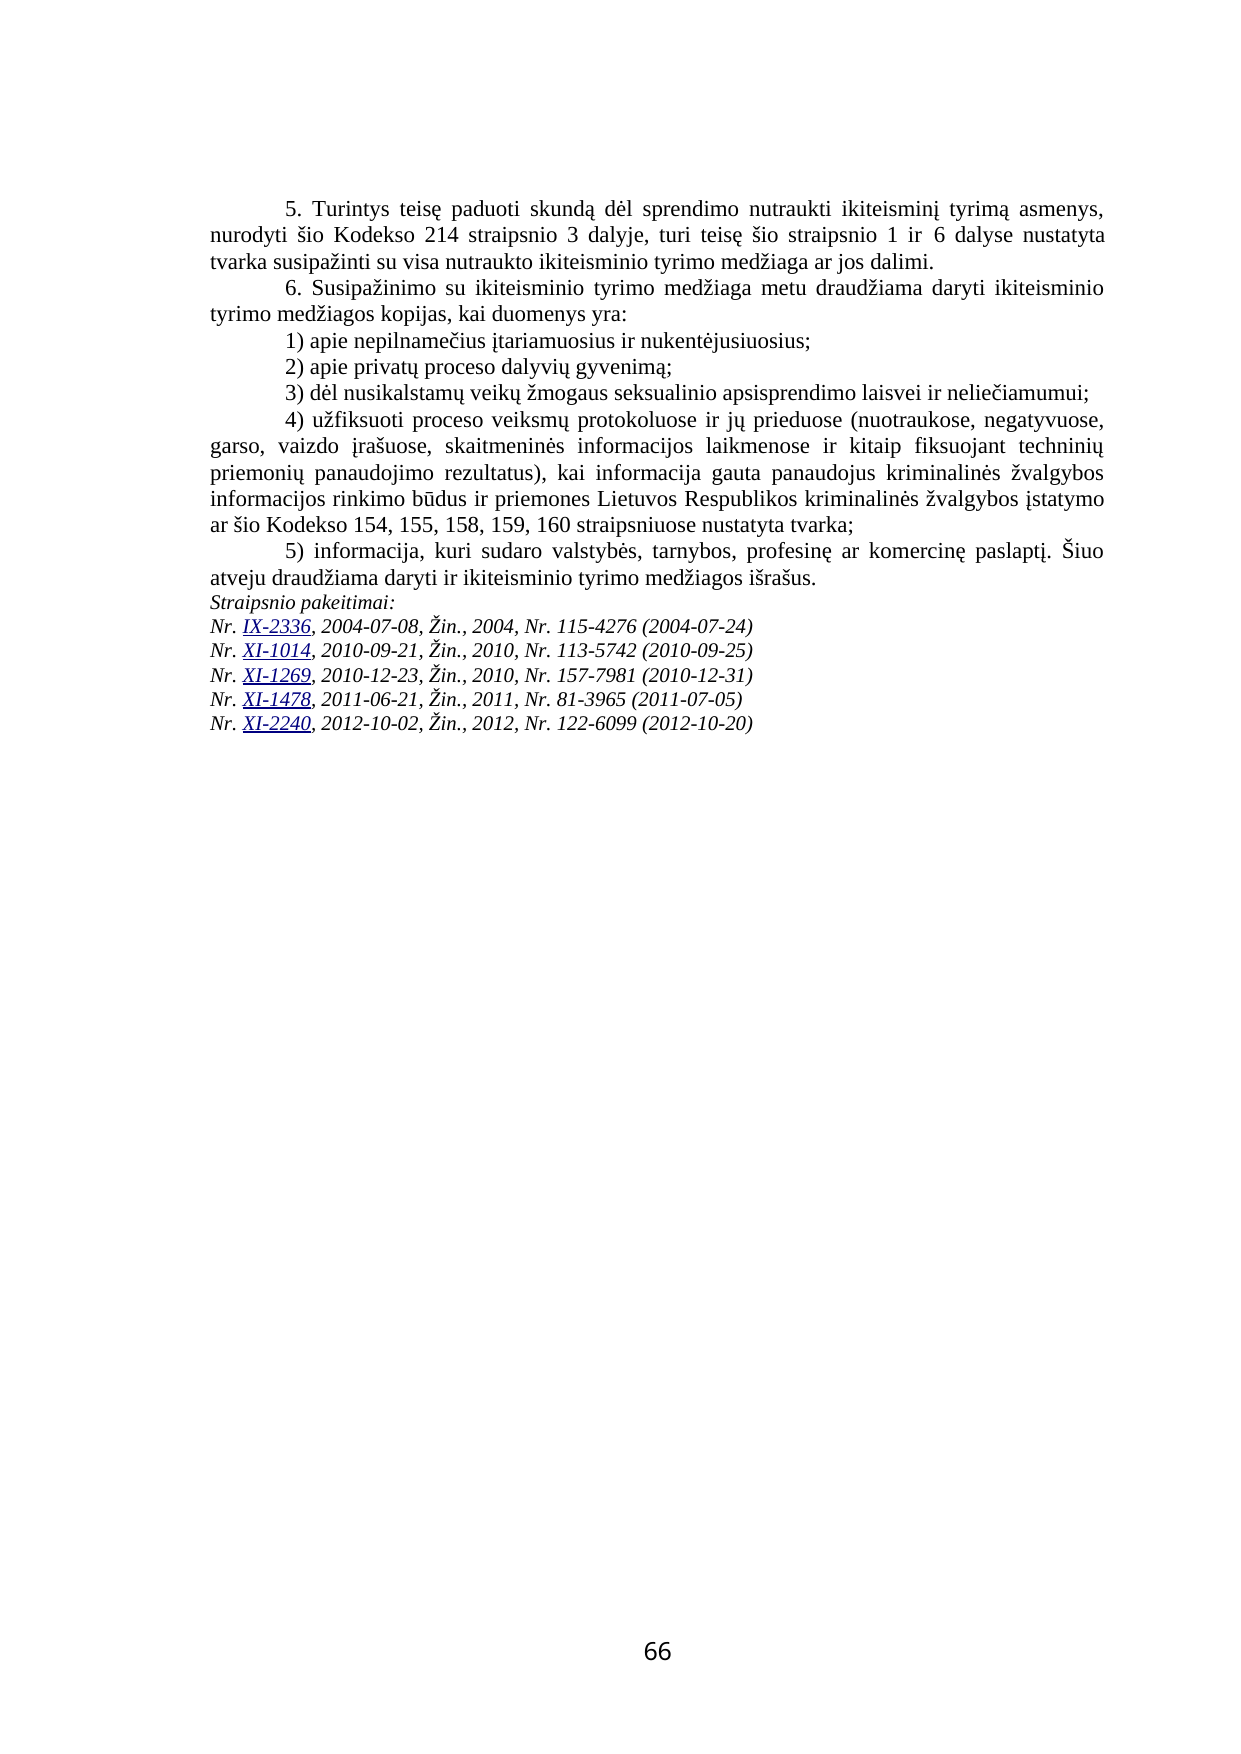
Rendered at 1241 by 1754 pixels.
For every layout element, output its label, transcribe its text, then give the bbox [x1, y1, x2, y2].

text 3) dėl nusikalstamų veikų žmogaus seksualinio apsisprendimo laisvei ir neliečiamumui; [210, 379, 1106, 406]
text Straipsnio pakeitimai: [210, 590, 1106, 614]
text 4) užfiksuoti proceso veiksmų protokoluose ir jų prieduose (nuotraukose, negatyvuose, garso, vaizdo įrašuose, skaitmeninės informacijos laikmenose ir kitaip fiksuojant techninių priemonių panaudojimo rezultatus), kai informacija gauta panaudojus kriminalinės žvalgybos informacijos rinkimo būdus ir priemones Lietuvos Respublikos kriminalinės žvalgybos įstatymo ar šio Kodekso 154, 155, 158, 159, 160 straipsniuose nustatyta tvarka; [210, 406, 1106, 538]
text 5) informacija, kuri sudaro valstybės, tarnybos, profesinę ar komercinę paslaptį. Šiuo atveju draudžiama daryti ir ikiteisminio tyrimo medžiagos išrašus. [210, 538, 1106, 590]
text Nr. XI-1014, 2010-09-21, Žin., 2010, Nr. 113-5742 (2010-09-25) [210, 638, 1106, 662]
text 1) apie nepilnamečius įtariamuosius ir nukentėjusiuosius; [210, 327, 1106, 353]
text 5. Turintys teisę paduoti skundą dėl sprendimo nutraukti ikiteisminį tyrimą asmenys, nurodyti šio Kodekso 214 straipsnio 3 dalyje, turi teisę šio straipsnio 1 ir 6 dalyse nustatyta tvarka susipažinti su visa nutraukto ikiteisminio tyrimo medžiaga ar jos dalimi. [210, 195, 1106, 274]
text 2) apie privatų proceso dalyvių gyvenimą; [210, 353, 1106, 379]
text 6. Susipažinimo su ikiteisminio tyrimo medžiaga metu draudžiama daryti ikiteisminio tyrimo medžiagos kopijas, kai duomenys yra: [210, 274, 1106, 327]
text Nr. IX-2336, 2004-07-08, Žin., 2004, Nr. 115-4276 (2004-07-24) [210, 614, 1106, 638]
text Nr. XI-1269, 2010-12-23, Žin., 2010, Nr. 157-7981 (2010-12-31) [210, 662, 1106, 687]
text Nr. XI-1478, 2011-06-21, Žin., 2011, Nr. 81-3965 (2011-07-05) [210, 687, 1106, 711]
text Nr. XI-2240, 2012-10-02, Žin., 2012, Nr. 122-6099 (2012-10-20) [210, 711, 1106, 735]
